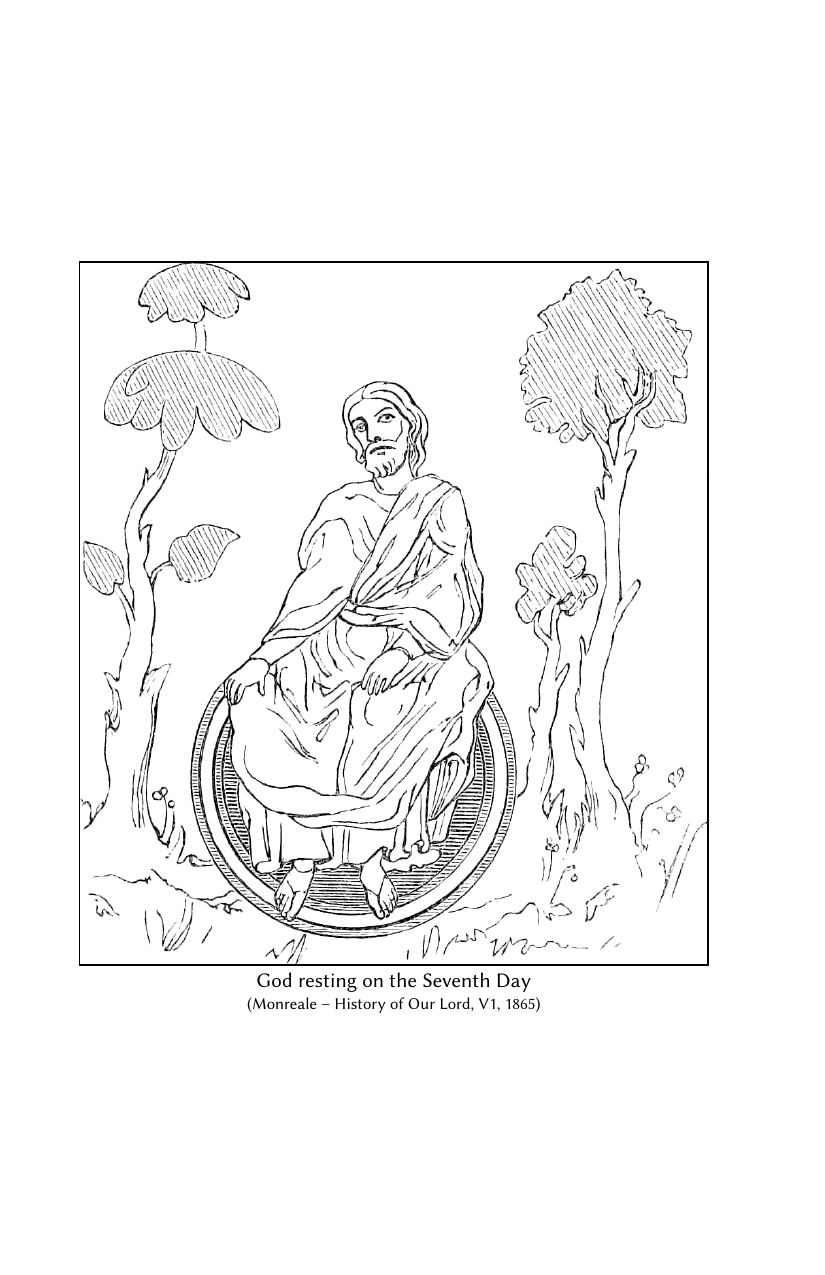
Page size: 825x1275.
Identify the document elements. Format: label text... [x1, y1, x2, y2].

picture [80, 263, 707, 964]
text (Monreale – History of Our Lord, V1, 1865) [79, 993, 709, 1014]
text God resting on the Seventh Day [79, 966, 709, 993]
